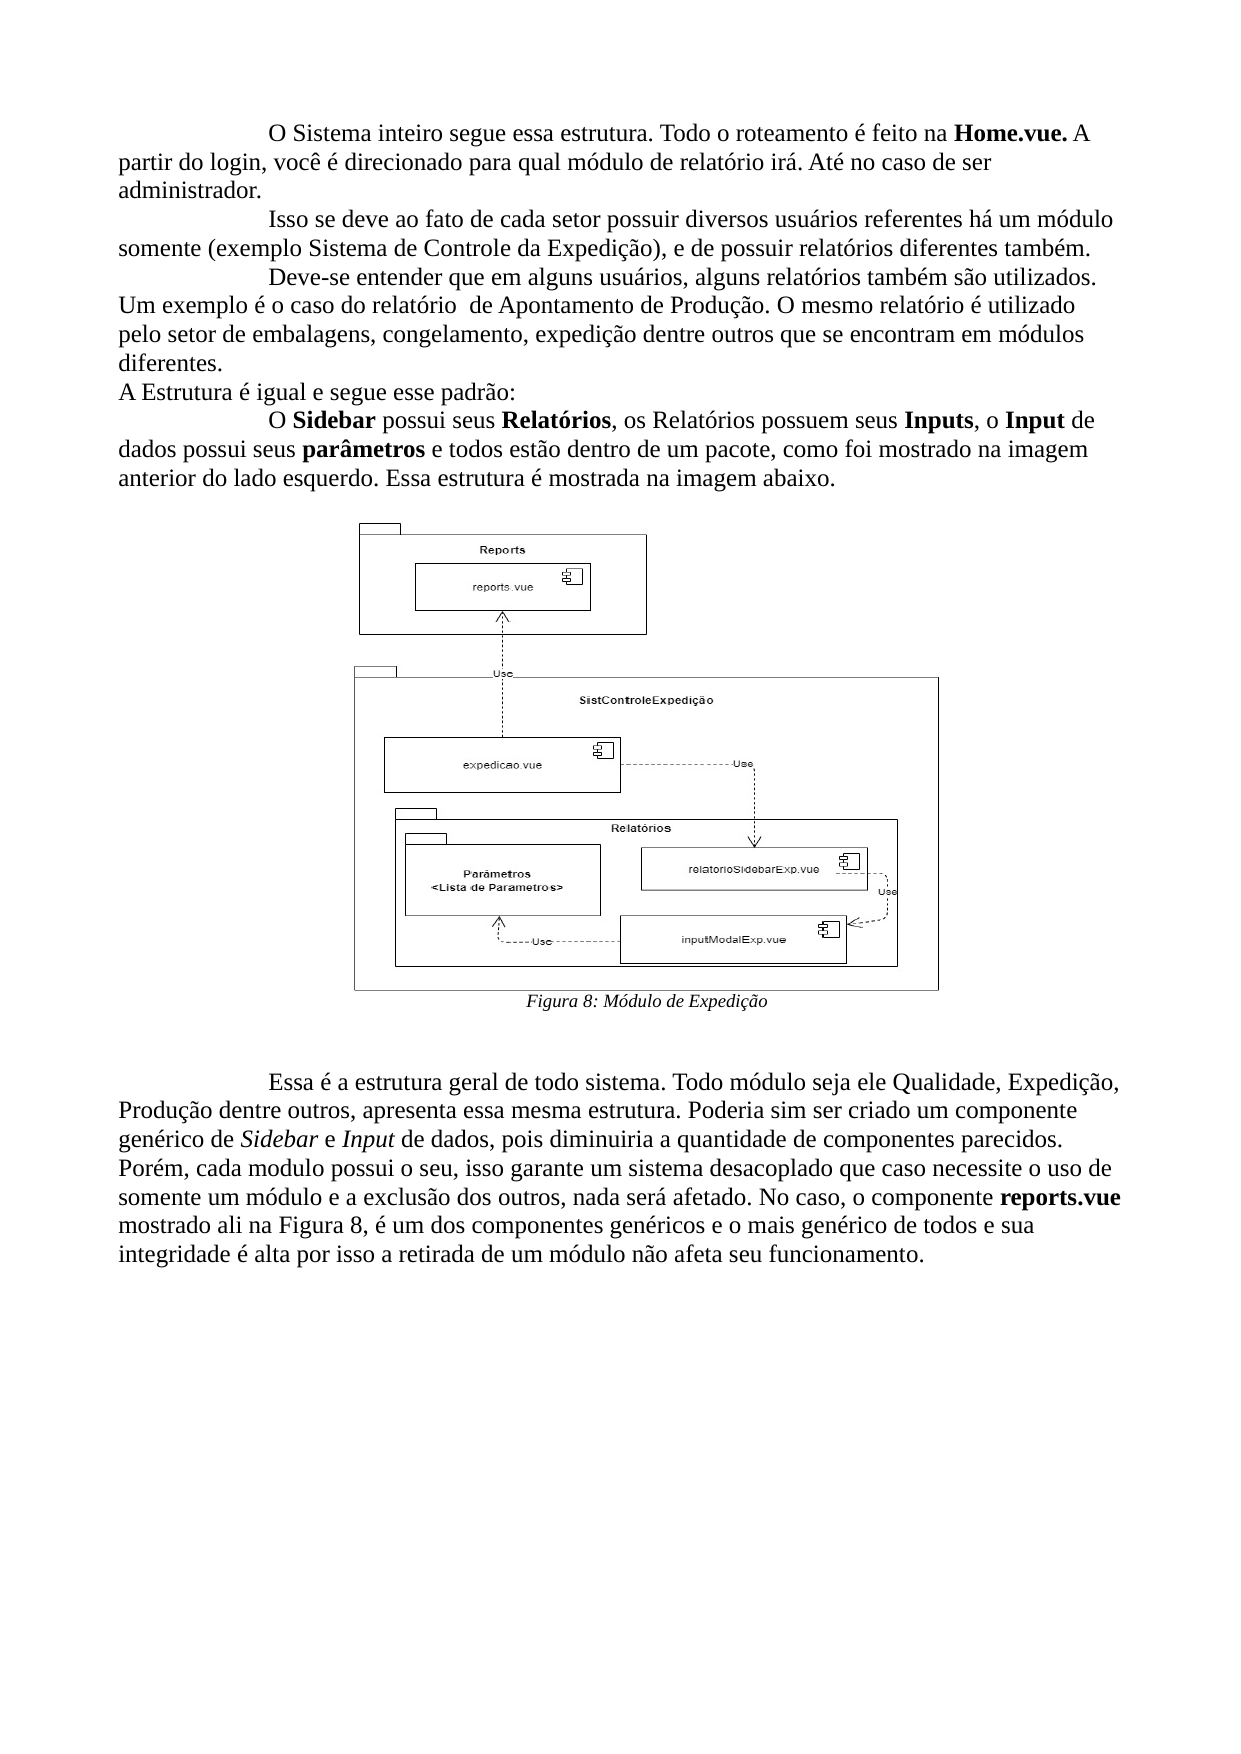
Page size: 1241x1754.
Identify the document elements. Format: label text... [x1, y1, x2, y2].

text Deve-se entender que em alguns usuários, alguns relatórios também são utilizados. Um exemplo é o caso do relatório de Apontamento de Produção. O mesmo relatório é utilizado pelo setor de embalagens, congelamento, expedição dentre outros que se encontram em módulos diferentes. [118, 262, 1122, 377]
text O Sistema inteiro segue essa estrutura. Todo o roteamento é feito na Home.vue. A partir do login, você é direcionado para qual módulo de relatório irá. Até no caso de ser administrador. [118, 118, 1122, 204]
text O Sidebar possui seus Relatórios, os Relatórios possuem seus Inputs, o Input de dados possui seus parâmetros e todos estão dentro de um pacote, como foi mostrado na imagem anterior do lado esquerdo. Essa estrutura é mostrada na imagem abaixo. [118, 406, 1122, 492]
text A Estrutura é igual e segue esse padrão: [118, 377, 1122, 406]
picture [354, 523, 941, 991]
text Isso se deve ao fato de cada setor possuir diversos usuários referentes há um módulo somente (exemplo Sistema de Controle da Expedição), e de possuir relatórios diferentes também. [118, 204, 1122, 262]
text Figura 8: Módulo de Expedição [354, 991, 941, 1012]
text Essa é a estrutura geral de todo sistema. Todo módulo seja ele Qualidade, Expedição, Produção dentre outros, apresenta essa mesma estrutura. Poderia sim ser criado um componente genérico de Sidebar e Input de dados, pois diminuiria a quantidade de componentes parecidos. Porém, cada modulo possui o seu, isso garante um sistema desacoplado que caso necessite o uso de somente um módulo e a exclusão dos outros, nada será afetado. No caso, o componente reports.vue mostrado ali na Figura 8, é um dos componentes genéricos e o mais genérico de todos e sua integridade é alta por isso a retirada de um módulo não afeta seu funcionamento. [118, 1067, 1122, 1268]
